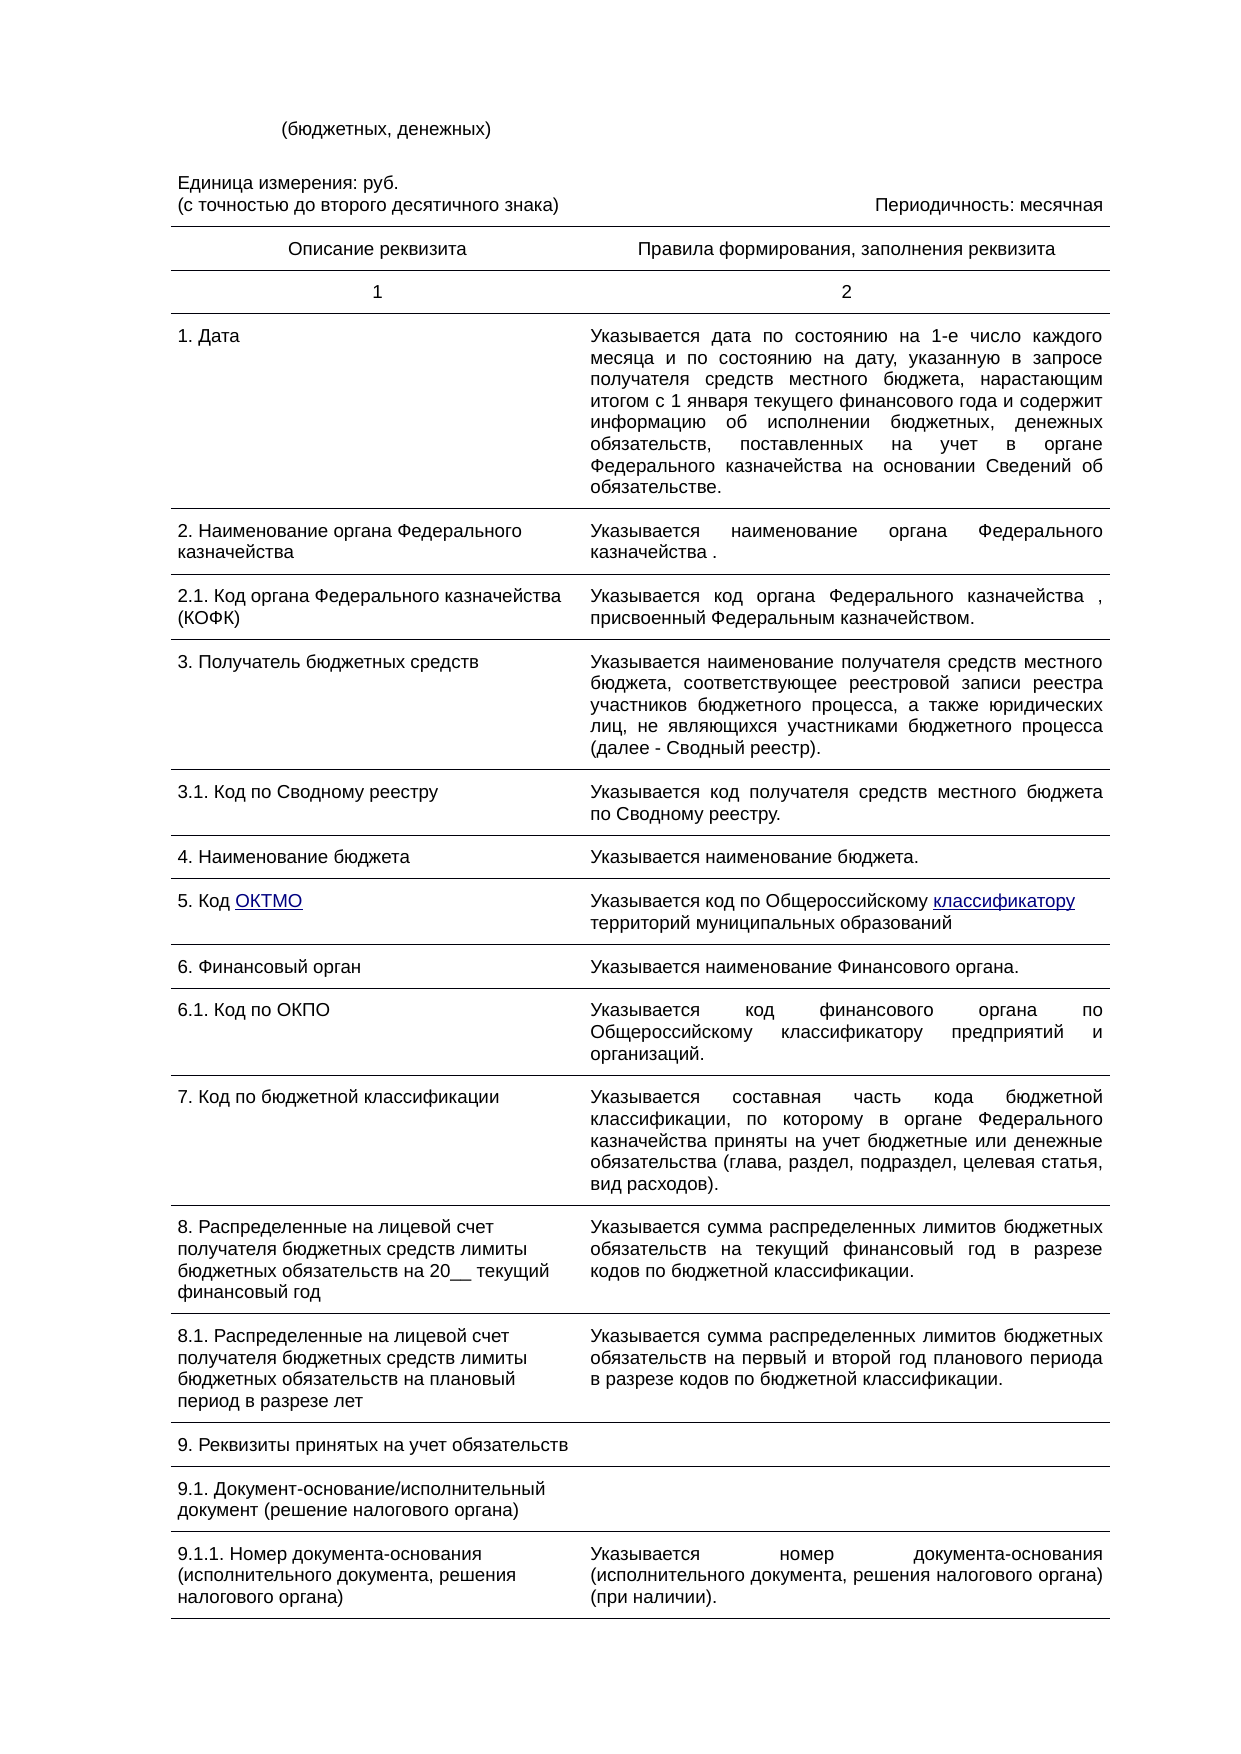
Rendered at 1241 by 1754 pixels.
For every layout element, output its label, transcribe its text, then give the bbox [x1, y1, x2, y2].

table_cell 2.1. Код органа Федерального казначейства (КОФК) [171, 575, 584, 639]
table_cell Указывается сумма распределенных лимитов бюджетных обязательств на первый и второй год планового периода в разрезе кодов по бюджетной классификации. [584, 1314, 1109, 1422]
table_cell 3.1. Код по Сводному реестру [171, 770, 584, 834]
table_cell [584, 1423, 1109, 1466]
table_cell 8.1. Распределенные на лицевой счет получателя бюджетных средств лимиты бюджетных обязательств на плановый период в разрезе лет [171, 1314, 584, 1422]
table_header Периодичность: месячная [767, 161, 1109, 226]
table_cell 4. Наименование бюджета [171, 836, 584, 878]
table_cell 8. Распределенные на лицевой счет получателя бюджетных средств лимиты бюджетных обязательств на 20__ текущий финансовый год [171, 1206, 584, 1313]
table_cell Указывается наименование Финансового органа. [584, 945, 1109, 988]
table_header Единица измерения: руб. (с точностью до второго десятичного знака) [171, 161, 767, 226]
table_cell 1 [171, 271, 584, 313]
table_cell 3. Получатель бюджетных средств [171, 640, 584, 769]
table_cell Описание реквизита [171, 227, 584, 269]
table_cell 5. Код ОКТМО [171, 879, 584, 944]
table_cell Указывается код органа Федерального казначейства , присвоенный Федеральным казначейством. [584, 575, 1109, 639]
table_cell 9. Реквизиты принятых на учет обязательств [171, 1423, 584, 1466]
table_cell 6. Финансовый орган [171, 945, 584, 988]
table_cell Указывается дата по состоянию на 1-е число каждого месяца и по состоянию на дату, указанную в запросе получателя средств местного бюджета, нарастающим итогом с 1 января текущего финансового года и содержит информацию об исполнении бюджетных, денежных обязательств, поставленных на учет в органе Федерального казначейства на основании Сведений об обязательстве. [584, 314, 1109, 508]
table_cell 2. Наименование органа Федерального казначейства [171, 509, 584, 573]
table_cell Указывается код получателя средств местного бюджета по Сводному реестру. [584, 770, 1109, 834]
table_cell 9.1.1. Номер документа-основания (исполнительного документа, решения налогового органа) [171, 1532, 584, 1618]
table_cell [584, 1467, 1109, 1531]
table_cell 7. Код по бюджетной классификации [171, 1076, 584, 1205]
table_cell Указывается сумма распределенных лимитов бюджетных обязательств на текущий финансовый год в разрезе кодов по бюджетной классификации. [584, 1206, 1109, 1313]
table_cell Правила формирования, заполнения реквизита [584, 227, 1109, 269]
table_cell 6.1. Код по ОКПО [171, 989, 584, 1074]
table_cell 2 [584, 271, 1109, 313]
table_cell Указывается код финансового органа по Общероссийскому классификатору предприятий и организаций. [584, 989, 1109, 1074]
table_cell Указывается наименование органа Федерального казначейства . [584, 509, 1109, 573]
table_cell 9.1. Документ-основание/исполнительный документ (решение налогового органа) [171, 1467, 584, 1531]
table_cell Указывается код по Общероссийскому классификатору территорий муниципальных образований [584, 879, 1109, 944]
table_cell Указывается составная часть кода бюджетной классификации, по которому в органе Федерального казначейства приняты на учет бюджетные или денежные обязательства (глава, раздел, подраздел, целевая статья, вид расходов). [584, 1076, 1109, 1205]
table_cell Указывается номер документа-основания (исполнительного документа, решения налогового органа) (при наличии). [584, 1532, 1109, 1618]
table_cell Указывается наименование бюджета. [584, 836, 1109, 878]
text (бюджетных, денежных) [177, 118, 1152, 140]
table_cell 1. Дата [171, 314, 584, 508]
table_cell Указывается наименование получателя средств местного бюджета, соответствующее реестровой записи реестра участников бюджетного процесса, а также юридических лиц, не являющихся участниками бюджетного процесса (далее - Сводный реестр). [584, 640, 1109, 769]
